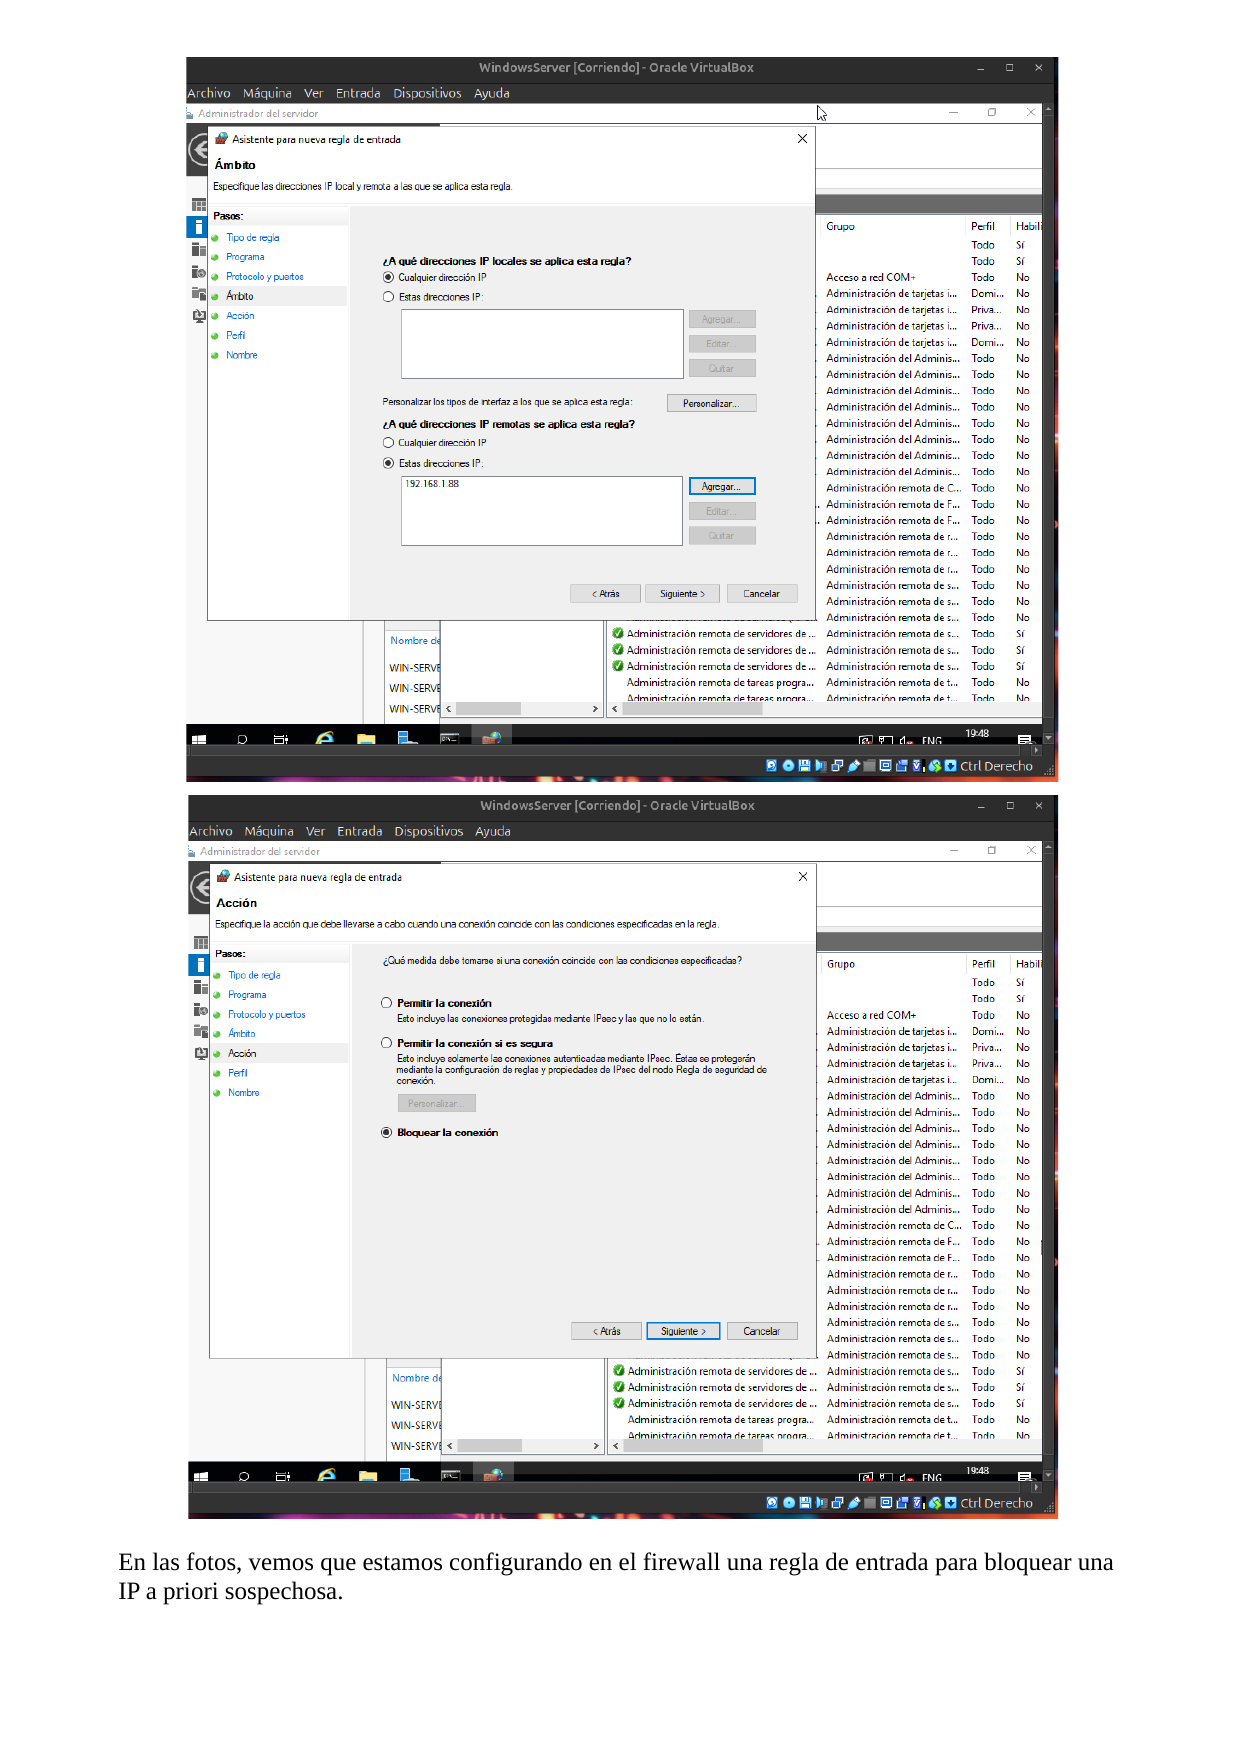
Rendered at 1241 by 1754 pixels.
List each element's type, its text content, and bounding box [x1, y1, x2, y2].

picture [186, 57, 1059, 782]
picture [188, 795, 1059, 1519]
text En las fotos, vemos que estamos configurando en el firewall una regla de entrada para bloquear una IP a priori sospechosa. [118, 1547, 1122, 1604]
